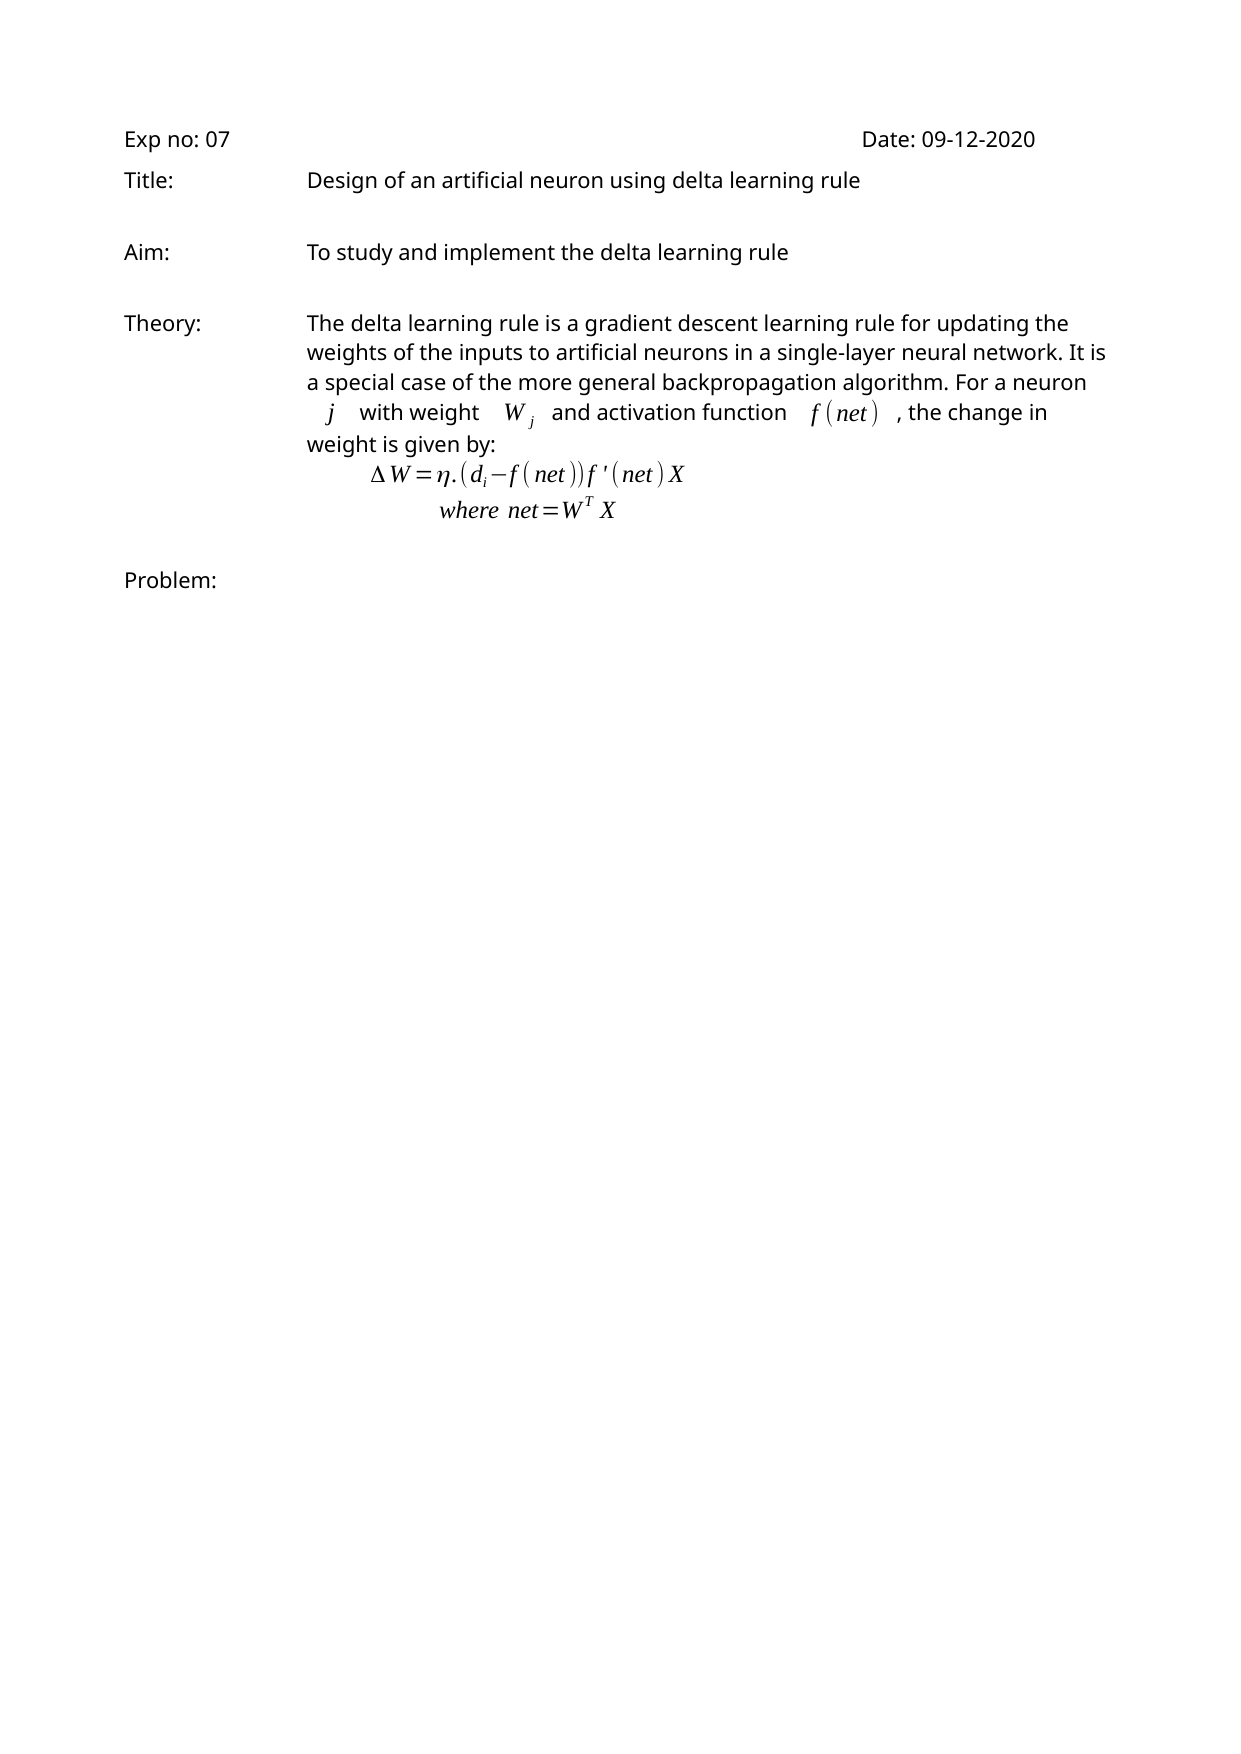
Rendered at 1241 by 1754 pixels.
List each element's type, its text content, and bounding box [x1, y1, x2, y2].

table_header Date: 09-12-2020 [857, 119, 1123, 159]
table_cell Title: [119, 161, 301, 231]
table_cell [302, 560, 1123, 1613]
table_cell Aim: [119, 232, 301, 302]
table_cell To study and implement the delta learning rule [302, 232, 1123, 302]
table_cell The delta learning rule is a gradient descent learning rule for updating the weights of the inputs to artificial neurons in a single-layer neural network. It is a special case of the more general backpropagation algorithm. For a neuron with weight and activation function , the change in weight is given by: [302, 303, 1123, 559]
table_header [302, 119, 856, 159]
table_cell Problem: [119, 560, 301, 1613]
table_cell Theory: [119, 303, 301, 559]
table_cell Design of an artificial neuron using delta learning rule [302, 161, 1123, 231]
table_header Exp no: 07 [119, 119, 301, 159]
